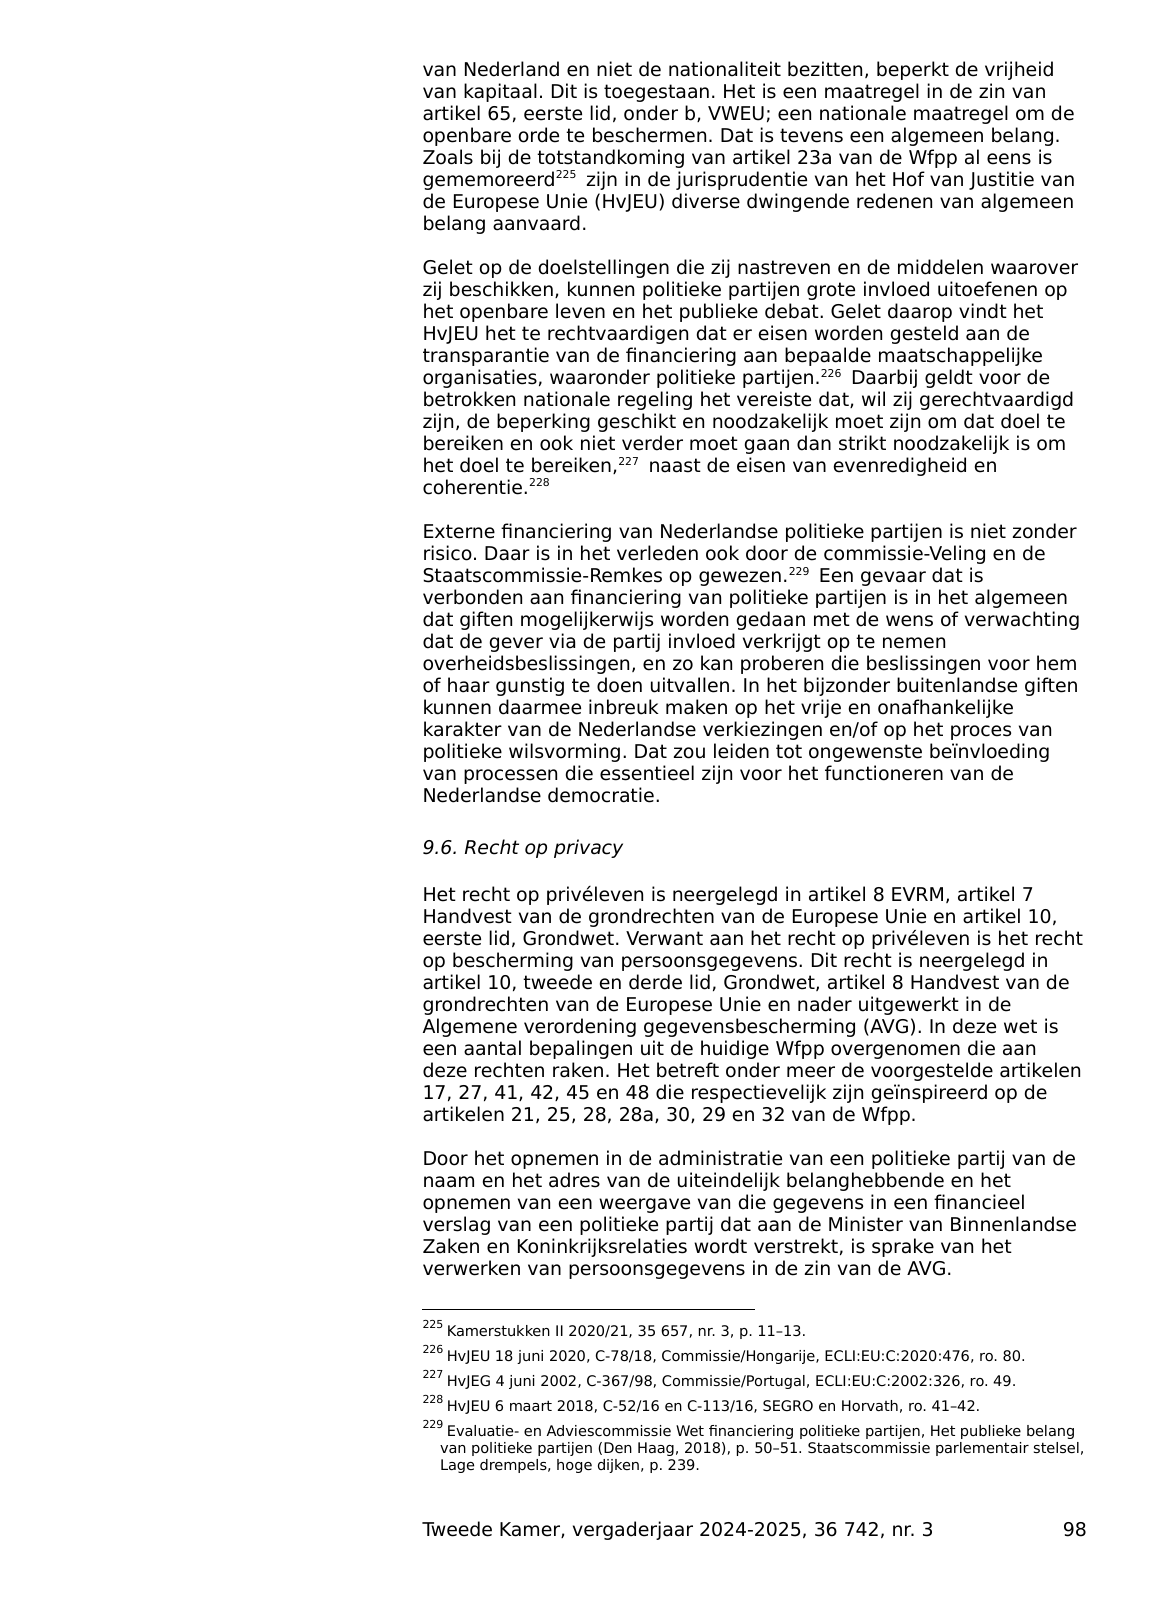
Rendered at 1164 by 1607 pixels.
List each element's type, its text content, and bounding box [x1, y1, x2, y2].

subtitle 9.6. Recht op privacy [422, 837, 1087, 859]
text HvJEG 4 juni 2002, C-367/98, Commissie/Portugal, ECLI:EU:C:2002:326, ro. 49. [422, 1368, 1087, 1391]
text Externe financiering van Nederlandse politieke partijen is niet zonder risico. Daar is in het verleden ook door de commissie-Veling en de Staatscommissie-Remkes op gewezen. Een gevaar dat is verbonden aan financiering van politieke partijen is in het algemeen dat giften mogelijkerwijs worden gedaan met de wens of verwachting dat de gever via de partij invloed verkrijgt op te nemen overheidsbeslissingen, en zo kan proberen die beslissingen voor hem of haar gunstig te doen uitvallen. In het bijzonder buitenlandse giften kunnen daarmee inbreuk maken op het vrije en onafhankelijke karakter van de Nederlandse verkiezingen en/of op het proces van politieke wilsvorming. Dat zou leiden tot ongewenste beïnvloeding van processen die essentieel zijn voor het functioneren van de Nederlandse democratie. [422, 521, 1087, 807]
text Door het opnemen in de administratie van een politieke partij van de naam en het adres van de uiteindelijk belanghebbende en het opnemen van een weergave van die gegevens in een financieel verslag van een politieke partij dat aan de Minister van Binnenlandse Zaken en Koninkrijksrelaties wordt verstrekt, is sprake van het verwerken van persoonsgegevens in de zin van de AVG. [422, 1148, 1087, 1279]
text HvJEU 18 juni 2020, C-78/18, Commissie/Hongarije, ECLI:EU:C:2020:476, ro. 80. [422, 1343, 1087, 1366]
text Gelet op de doelstellingen die zij nastreven en de middelen waarover zij beschikken, kunnen politieke partijen grote invloed uitoefenen op het openbare leven en het publieke debat. Gelet daarop vindt het HvJEU het te rechtvaardigen dat er eisen worden gesteld aan de transparantie van de financiering aan bepaalde maatschappelijke organisaties, waaronder politieke partijen. Daarbij geldt voor de betrokken nationale regeling het vereiste dat, wil zij gerechtvaardigd zijn, de beperking geschikt en noodzakelijk moet zijn om dat doel te bereiken en ook niet verder moet gaan dan strikt noodzakelijk is om het doel te bereiken, naast de eisen van evenredigheid en coherentie. [422, 257, 1087, 499]
text Kamerstukken II 2020/21, 35 657, nr. 3, p. 11–13. [422, 1318, 1087, 1341]
text Evaluatie- en Adviescommissie Wet financiering politieke partijen, Het publieke belang van politieke partijen (Den Haag, 2018), p. 50–51. Staatscommissie parlementair stelsel, Lage drempels, hoge dijken, p. 239. [422, 1418, 1087, 1474]
text van Nederland en niet de nationaliteit bezitten, beperkt de vrijheid van kapitaal. Dit is toegestaan. Het is een maatregel in de zin van artikel 65, eerste lid, onder b, VWEU; een nationale maatregel om de openbare orde te beschermen. Dat is tevens een algemeen belang. Zoals bij de totstandkoming van artikel 23a van de Wfpp al eens is gememoreerd zijn in de jurisprudentie van het Hof van Justitie van de Europese Unie (HvJEU) diverse dwingende redenen van algemeen belang aanvaard. [422, 59, 1087, 235]
text HvJEU 6 maart 2018, C-52/16 en C-113/16, SEGRO en Horvath, ro. 41–42. [422, 1393, 1087, 1416]
text Het recht op privéleven is neergelegd in artikel 8 EVRM, artikel 7 Handvest van de grondrechten van de Europese Unie en artikel 10, eerste lid, Grondwet. Verwant aan het recht op privéleven is het recht op bescherming van persoonsgegevens. Dit recht is neergelegd in artikel 10, tweede en derde lid, Grondwet, artikel 8 Handvest van de grondrechten van de Europese Unie en nader uitgewerkt in de Algemene verordening gegevensbescherming (AVG). In deze wet is een aantal bepalingen uit de huidige Wfpp overgenomen die aan deze rechten raken. Het betreft onder meer de voorgestelde artikelen 17, 27, 41, 42, 45 en 48 die respectievelijk zijn geïnspireerd op de artikelen 21, 25, 28, 28a, 30, 29 en 32 van de Wfpp. [422, 884, 1087, 1126]
